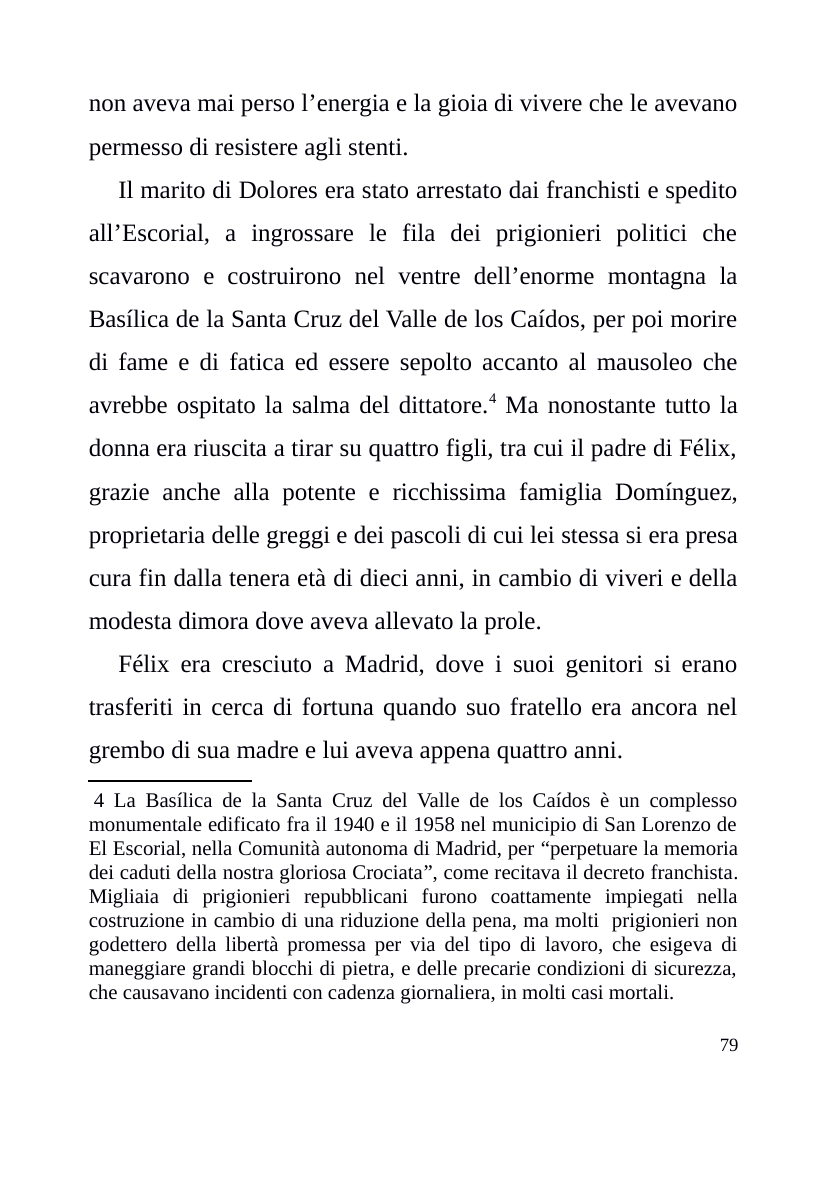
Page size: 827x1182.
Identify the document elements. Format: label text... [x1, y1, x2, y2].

text Félix era cresciuto a Madrid, dove i suoi genitori si erano trasferiti in cerca di fortuna quando suo fratello era ancora nel grembo di sua madre e lui aveva appena quattro anni. [88, 649, 738, 764]
text non aveva mai perso l’energia e la gioia di vivere che le avevano permesso di resistere agli stenti. [88, 88, 738, 160]
text Il marito di Dolores era stato arrestato dai franchisti e spedito all’Escorial, a ingrossare le fila dei prigionieri politici che scavarono e costruirono nel ventre dell’enorme montagna la Basílica de la Santa Cruz del Valle de los Caídos, per poi morire di fame e di fatica ed essere sepolto accanto al mausoleo che avrebbe ospitato la salma del dittatore. Ma nonostante tutto la donna era riuscita a tirar su quattro figli, tra cui il padre di Félix, grazie anche alla potente e ricchissima famiglia Domínguez, proprietaria delle greggi e dei pascoli di cui lei stessa si era presa cura fin dalla tenera età di dieci anni, in cambio di viveri e della modesta dimora dove aveva allevato la prole. [88, 175, 738, 635]
text La Basílica de la Santa Cruz del Valle de los Caídos è un complesso monumentale edificato fra il 1940 e il 1958 nel municipio di San Lorenzo de El Escorial, nella Comunità autonoma di Madrid, per “perpetuare la memoria dei caduti della nostra gloriosa Crociata”, come recitava il decreto franchista. Migliaia di prigionieri repubblicani furono coattamente impiegati nella costruzione in cambio di una riduzione della pena, ma molti prigionieri non godettero della libertà promessa per via del tipo di lavoro, che esigeva di maneggiare grandi blocchi di pietra, e delle precarie condizioni di sicurezza, che causavano incidenti con cadenza giornaliera, in molti casi mortali. [88, 787, 738, 1004]
